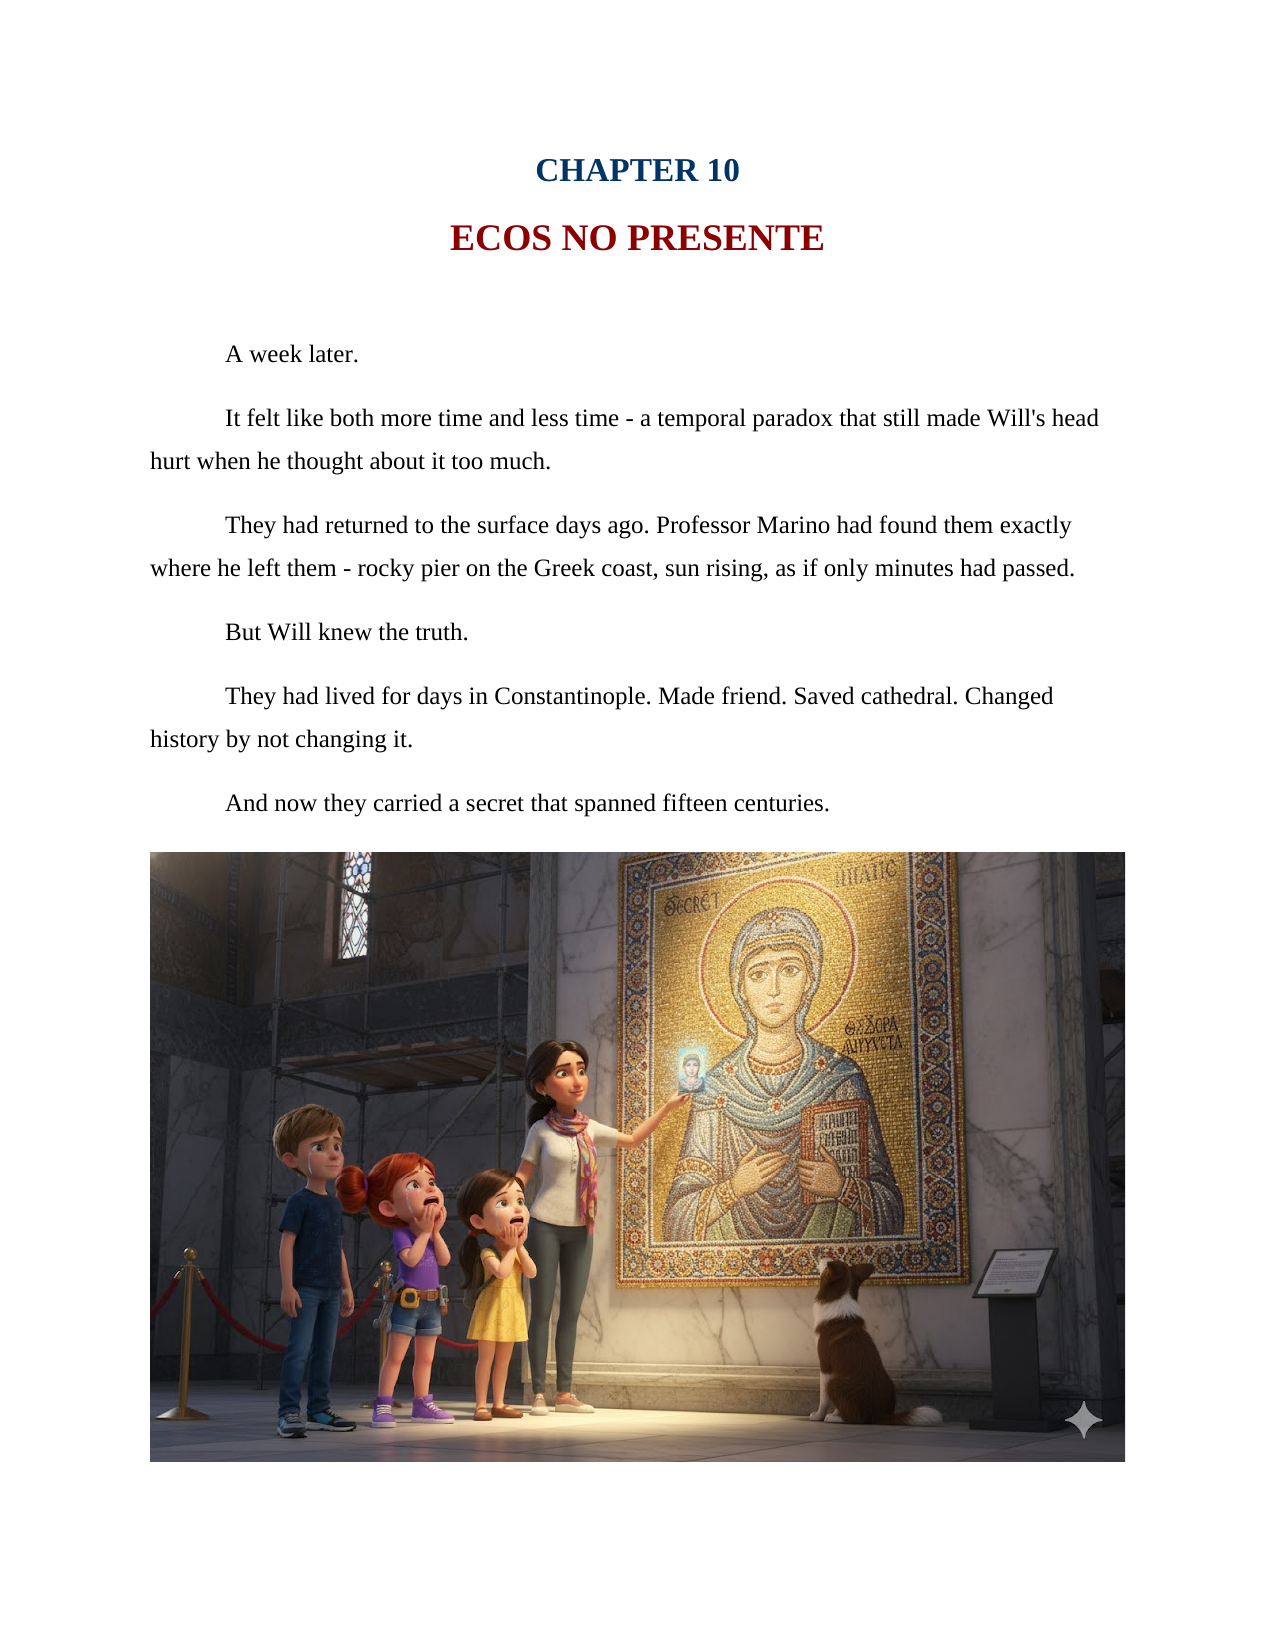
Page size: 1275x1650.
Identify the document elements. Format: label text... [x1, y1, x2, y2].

text They had lived for days in Constantinople. Made friend. Saved cathedral. Changed history by not changing it. [150, 681, 1125, 753]
text ECOS NO PRESENTE [150, 215, 1125, 258]
picture [150, 852, 1125, 1462]
text CHAPTER 10 [150, 150, 1125, 188]
text But Will knew the truth. [150, 617, 1125, 646]
text A week later. [150, 339, 1125, 368]
text They had returned to the surface days ago. Professor Marino had found them exactly where he left them - rocky pier on the Greek coast, sun rising, as if only minutes had passed. [150, 510, 1125, 582]
text And now they carried a secret that spanned fifteen centuries. [150, 788, 1125, 817]
text It felt like both more time and less time - a temporal paradox that still made Will's head hurt when he thought about it too much. [150, 403, 1125, 475]
